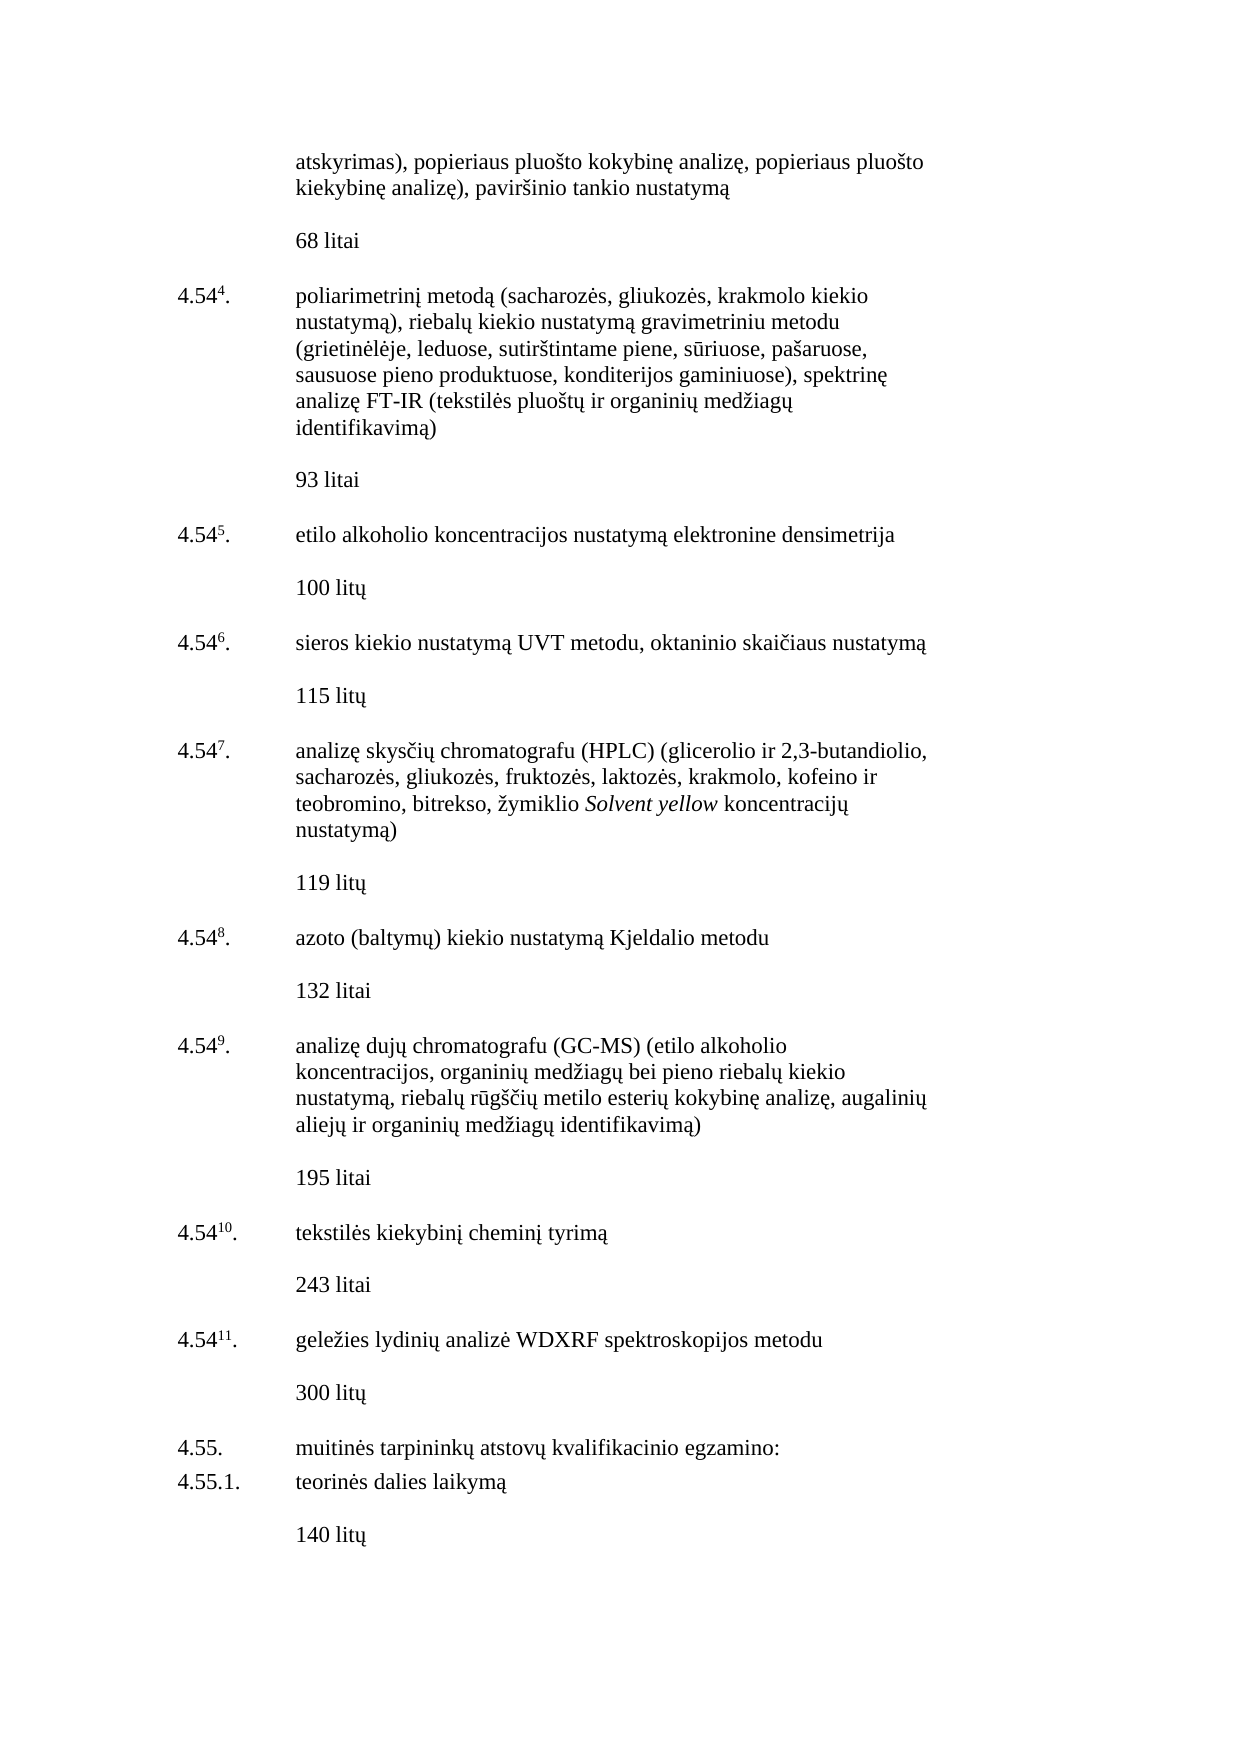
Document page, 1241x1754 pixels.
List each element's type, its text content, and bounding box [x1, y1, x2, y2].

text nustatymą, riebalų rūgščių metilo esterių kokybinę analizę, augalinių [177, 1084, 930, 1111]
text nustatymą), riebalų kiekio nustatymą gravimetriniu metodu [177, 308, 930, 334]
text 4.5411. geležies lydinių analizė WDXRF spektroskopijos metodu 300 litų [177, 1326, 930, 1406]
text 4.5410. tekstilės kiekybinį cheminį tyrimą 243 litai [177, 1219, 930, 1298]
text identifikavimą) 93 litai [177, 414, 930, 493]
text sausuose pieno produktuose, konditerijos gaminiuose), spektrinę [177, 361, 930, 387]
text 4.545. etilo alkoholio koncentracijos nustatymą elektronine densimetrija 100 litų [177, 521, 930, 601]
text 4.55.1. teorinės dalies laikymą 140 litų [177, 1468, 930, 1547]
text atskyrimas), popieriaus pluošto kokybinę analizę, popieriaus pluošto [177, 148, 930, 174]
text teobromino, bitrekso, žymiklio Solvent yellow koncentracijų [177, 790, 930, 816]
text 4.547. analizę skysčių chromatografu (HPLC) (glicerolio ir 2,3-butandiolio, [177, 737, 930, 763]
text 4.544. poliarimetrinį metodą (sacharozės, gliukozės, krakmolo kiekio [177, 282, 930, 308]
text 4.548. azoto (baltymų) kiekio nustatymą Kjeldalio metodu 132 litai [177, 924, 930, 1003]
text (grietinėlėje, leduose, sutirštintame piene, sūriuose, pašaruose, [177, 334, 930, 361]
text sacharozės, gliukozės, fruktozės, laktozės, krakmolo, kofeino ir [177, 763, 930, 790]
text koncentracijos, organinių medžiagų bei pieno riebalų kiekio [177, 1058, 930, 1084]
text 4.55. muitinės tarpininkų atstovų kvalifikacinio egzamino: [177, 1434, 930, 1461]
text 4.549. analizę dujų chromatografu (GC-MS) (etilo alkoholio [177, 1032, 930, 1058]
text 4.546. sieros kiekio nustatymą UVT metodu, oktaninio skaičiaus nustatymą 115 litų [177, 629, 930, 708]
text kiekybinę analizę), paviršinio tankio nustatymą 68 litai [177, 174, 930, 253]
text analizę FT-IR (tekstilės pluoštų ir organinių medžiagų [177, 387, 930, 414]
text nustatymą) 119 litų [177, 816, 930, 895]
text aliejų ir organinių medžiagų identifikavimą) 195 litai [177, 1111, 930, 1190]
